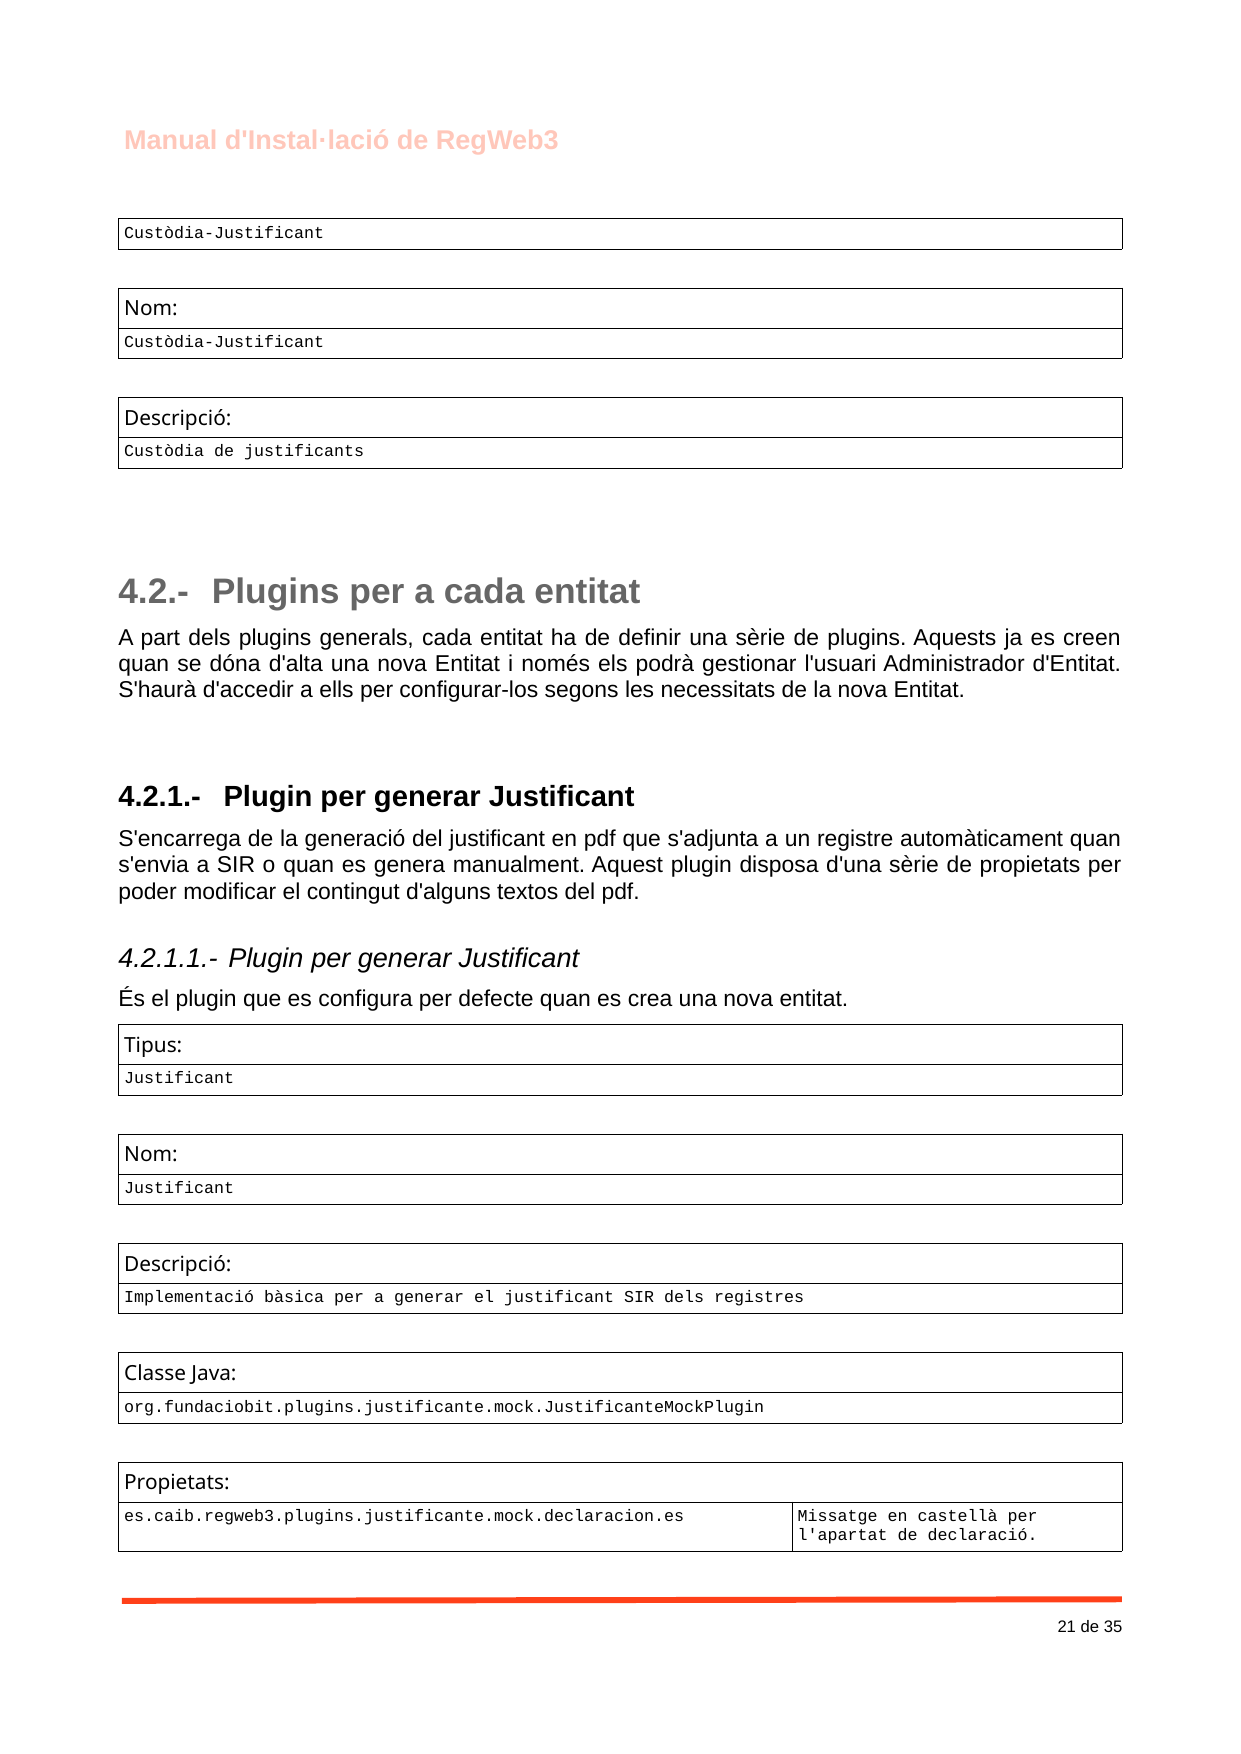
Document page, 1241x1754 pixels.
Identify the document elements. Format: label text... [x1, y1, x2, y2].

table_cell Justificant [119, 1065, 1122, 1094]
table_header Tipus: [119, 1025, 1122, 1064]
table_cell Custòdia-Justificant [119, 329, 1122, 358]
subtitle Plugin per generar Justificant [118, 779, 1122, 812]
text S'encarrega de la generació del justificant en pdf que s'adjunta a un registre automàticament quan s'envia a SIR o quan es genera manualment. Aquest plugin disposa d'una sèrie de propietats per poder modificar el contingut d'alguns textos del pdf. [118, 825, 1122, 904]
table_cell Justificant [119, 1175, 1122, 1204]
table_cell es.caib.regweb3.plugins.justificante.mock.declaracion.es [119, 1503, 792, 1551]
subtitle Plugins per a cada entitat [118, 570, 1122, 611]
table_header Descripció: [119, 398, 1122, 437]
table_header Classe Java: [119, 1353, 1122, 1392]
table_cell Missatge en castellà per l'apartat de declaració. [793, 1503, 1122, 1551]
table_cell Implementació bàsica per a generar el justificant SIR dels registres [119, 1284, 1122, 1313]
table_header Nom: [119, 289, 1122, 328]
table_header Descripció: [119, 1244, 1122, 1283]
table_cell Custòdia de justificants [119, 438, 1122, 467]
table_cell org.fundaciobit.plugins.justificante.mock.JustificanteMockPlugin [119, 1393, 1122, 1423]
text A part dels plugins generals, cada entitat ha de definir una sèrie de plugins. Aquests ja es creen quan se dóna d'alta una nova Entitat i només els podrà gestionar l'usuari Administrador d'Entitat. S'haurà d'accedir a ells per configurar-los segons les necessitats de la nova Entitat. [118, 623, 1122, 703]
table_cell Custòdia-Justificant [119, 219, 1122, 249]
table_header Propietats: [119, 1463, 1122, 1502]
table_header Nom: [119, 1135, 1122, 1173]
subtitle Plugin per generar Justificant [118, 942, 1122, 973]
text És el plugin que es configura per defecte quan es crea una nova entitat. [118, 985, 1122, 1012]
